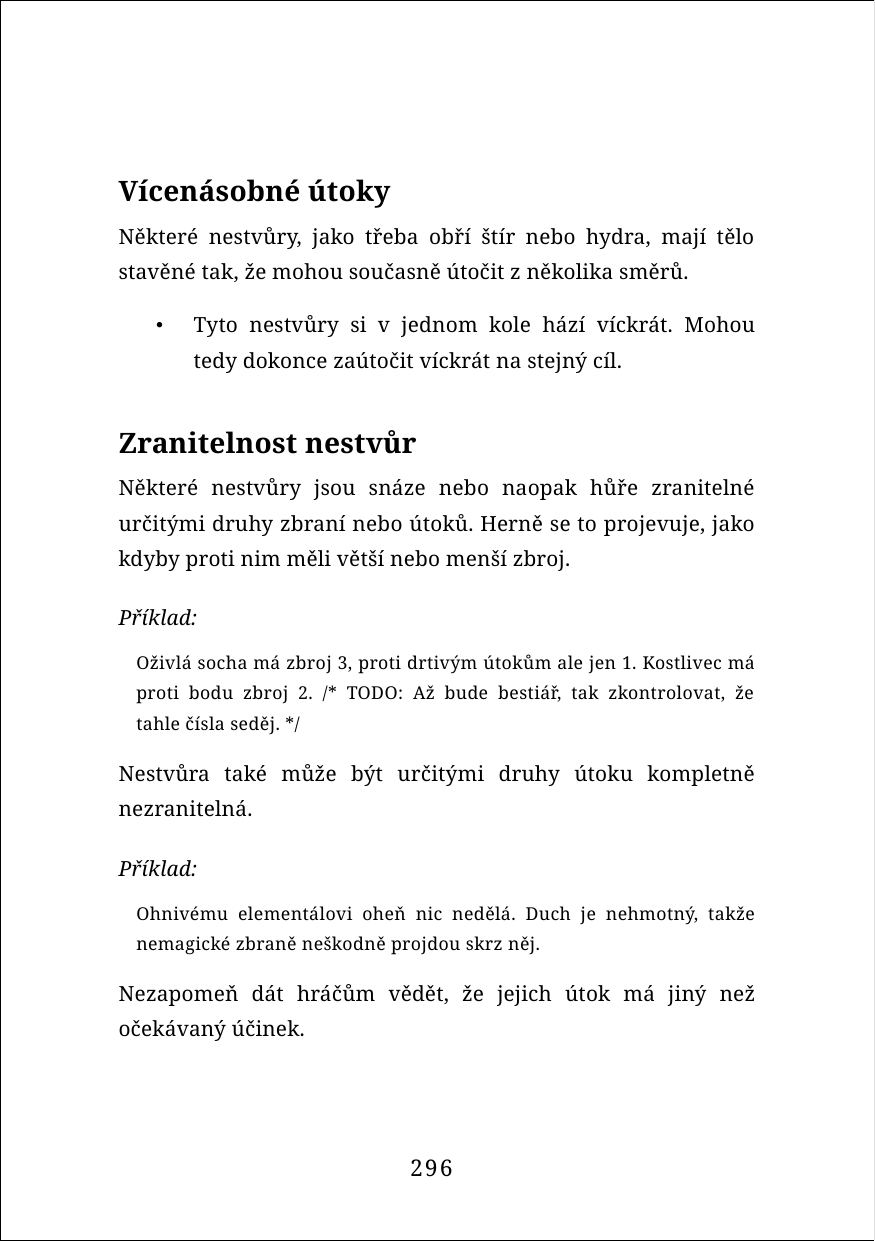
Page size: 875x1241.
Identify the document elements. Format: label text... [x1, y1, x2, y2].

text Některé nestvůry, jako třeba obří štír nebo hydra, mají tělo stavěné tak, že mohou současně útočit z několika směrů. [118, 222, 756, 286]
subtitle Zranitelnost nestvůr [118, 423, 756, 461]
subtitle Vícenásobné útoky [118, 172, 756, 210]
text Nestvůra také může být určitými druhy útoku kompletně nezranitelná. [118, 759, 756, 823]
list Tyto nestvůry si v jednom kole hází víckrát. Mohou tedy dokonce zaútočit víckrát na stejný cíl. [156, 311, 756, 374]
text Příklad: [118, 854, 756, 882]
text Ohnivému elementálovi oheň nic nedělá. Duch je nehmotný, takže nemagické zbraně neškodně projdou skrz něj. [136, 901, 756, 955]
text Nezapomeň dát hráčům vědět, že jejich útok má jiný než očekávaný účinek. [118, 979, 756, 1043]
text Oživlá socha má zbroj 3, proti drtivým útokům ale jen 1. Kostlivec má proti bodu zbroj 2. /* TODO: Až bude bestiář, tak zkontrolovat, že tahle čísla seděj. */ [136, 651, 756, 735]
text Některé nestvůry jsou snáze nebo naopak hůře zranitelné určitými druhy zbraní nebo útoků. Herně se to projevuje, jako kdyby proti nim měli větší nebo menší zbroj. [118, 473, 756, 573]
text Příklad: [118, 603, 756, 632]
